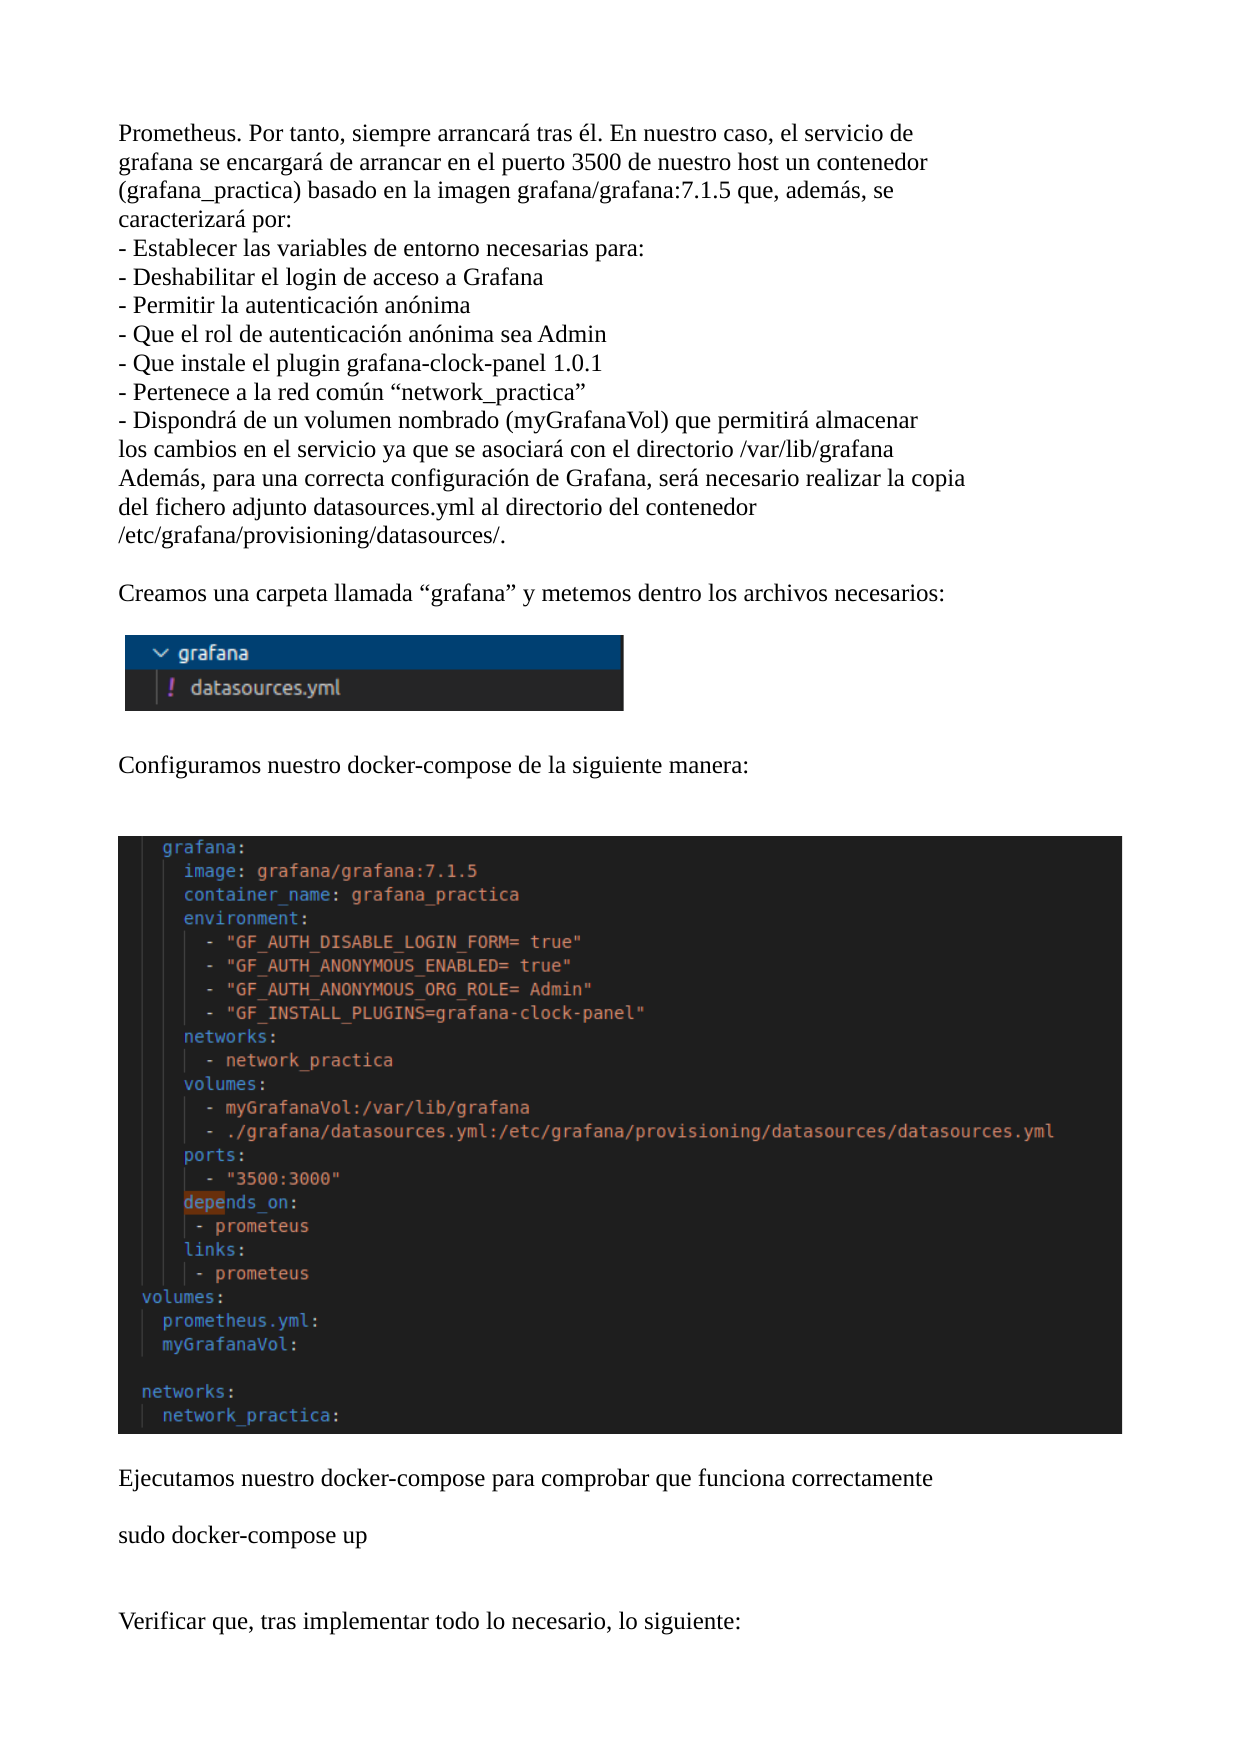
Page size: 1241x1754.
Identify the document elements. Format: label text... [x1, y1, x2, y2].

text (grafana_practica) basado en la imagen grafana/grafana:7.1.5 que, además, se [118, 176, 1122, 204]
text sudo docker-compose up [118, 1520, 1122, 1549]
text - Permitir la autenticación anónima [118, 291, 1122, 319]
text - Dispondrá de un volumen nombrado (myGrafanaVol) que permitirá almacenar [118, 406, 1122, 434]
text - Deshabilitar el login de acceso a Grafana [118, 262, 1122, 291]
text - Que el rol de autenticación anónima sea Admin [118, 319, 1122, 348]
picture [118, 836, 1123, 1434]
text - Pertenece a la red común “network_practica” [118, 377, 1122, 406]
text /etc/grafana/provisioning/datasources/. [118, 521, 1122, 549]
text caracterizará por: [118, 204, 1122, 233]
text Creamos una carpeta llamada “grafana” y metemos dentro los archivos necesarios: [118, 578, 1122, 607]
text del fichero adjunto datasources.yml al directorio del contenedor [118, 492, 1122, 521]
text Configuramos nuestro docker-compose de la siguiente manera: [118, 751, 1122, 779]
text - Que instale el plugin grafana-clock-panel 1.0.1 [118, 348, 1122, 377]
text Verificar que, tras implementar todo lo necesario, lo siguiente: [118, 1606, 1122, 1635]
picture [125, 635, 624, 711]
text Prometheus. Por tanto, siempre arrancará tras él. En nuestro caso, el servicio de [118, 118, 1122, 147]
text - Establecer las variables de entorno necesarias para: [118, 233, 1122, 262]
text grafana se encargará de arrancar en el puerto 3500 de nuestro host un contenedor [118, 147, 1122, 176]
text los cambios en el servicio ya que se asociará con el directorio /var/lib/grafana [118, 434, 1122, 463]
text Ejecutamos nuestro docker-compose para comprobar que funciona correctamente [118, 1463, 1122, 1491]
text Además, para una correcta configuración de Grafana, será necesario realizar la copia [118, 463, 1122, 492]
